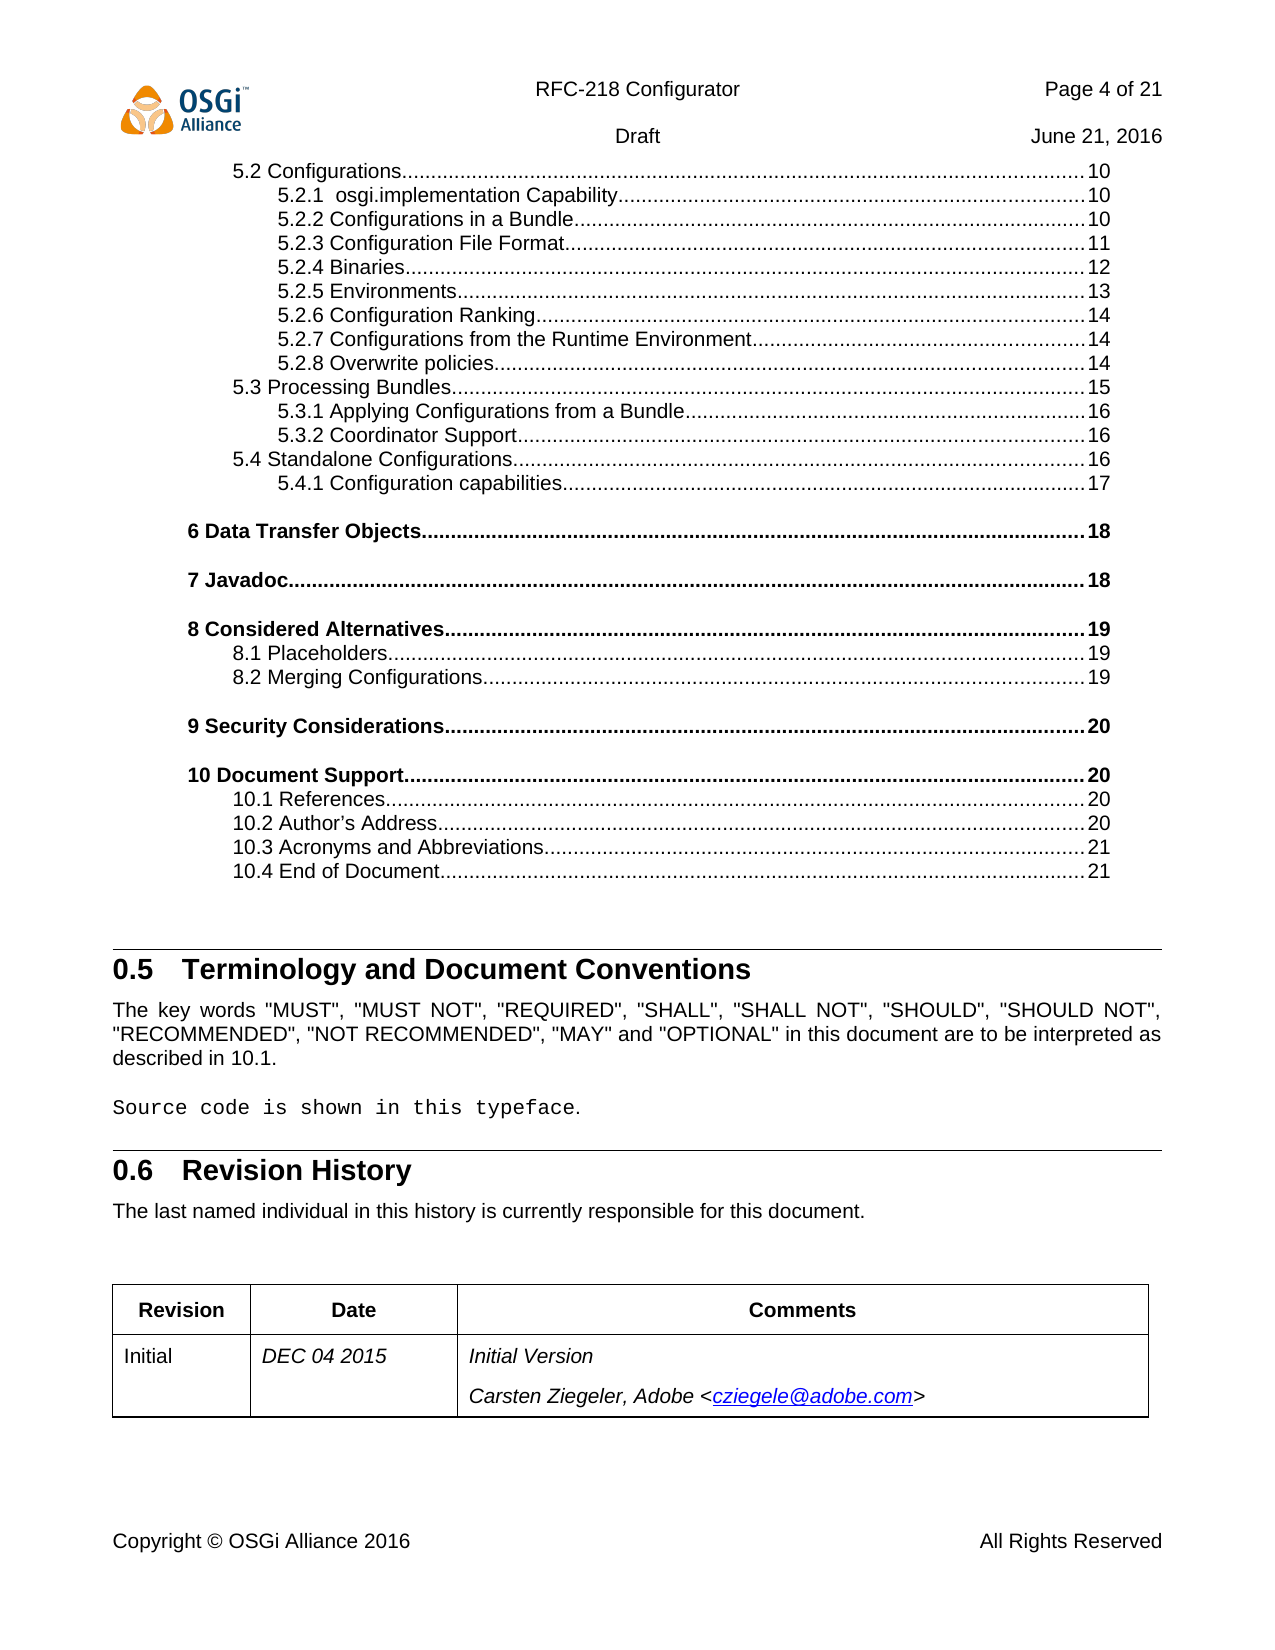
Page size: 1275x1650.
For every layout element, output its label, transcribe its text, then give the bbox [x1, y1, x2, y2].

text 5.2.4 Binaries 12 [277, 255, 1162, 279]
text 5.2 Configurations 10 [232, 159, 1162, 183]
text 8.1 Placeholders 19 [232, 641, 1162, 665]
text 5.2.5 Environments 13 [277, 279, 1162, 303]
text The last named individual in this history is currently responsible for this document. [112, 1199, 1162, 1223]
text 5.2.8 Overwrite policies 14 [277, 351, 1162, 374]
text Source code is shown in this typeface. [112, 1094, 1162, 1120]
text 8 Considered Alternatives 19 [187, 617, 1162, 641]
text 5.3.2 Coordinator Support 16 [277, 422, 1162, 446]
text 10.1 References 20 [232, 787, 1162, 811]
text 5.3.1 Applying Configurations from a Bundle 16 [277, 398, 1162, 422]
text 5.2.3 Configuration File Format 11 [277, 231, 1162, 255]
text 5.2.6 Configuration Ranking 14 [277, 303, 1162, 327]
text The key words "MUST", "MUST NOT", "REQUIRED", "SHALL", "SHALL NOT", "SHOULD", "SHOULD NOT", "RECOMMENDED", "NOT RECOMMENDED", "MAY" and "OPTIONAL" in this document are to be interpreted as described in 10.1. [112, 998, 1162, 1069]
subtitle Revision History [112, 1151, 1162, 1186]
text 10 Document Support 20 [187, 763, 1162, 787]
text 8.2 Merging Configurations 19 [232, 665, 1162, 689]
text 9 Security Considerations 20 [187, 714, 1162, 738]
table_cell Initial Version Carsten Ziegeler, Adobe <cziegele@adobe.com> [458, 1335, 1148, 1416]
table_header Date [251, 1285, 457, 1334]
subtitle Terminology and Document Conventions [112, 950, 1162, 985]
text 6 Data Transfer Objects 18 [187, 519, 1162, 543]
text 10.4 End of Document 21 [232, 859, 1162, 883]
picture [113, 78, 257, 142]
text 5.4 Standalone Configurations 16 [232, 446, 1162, 470]
text 7 Javadoc 18 [187, 568, 1162, 592]
text 5.3 Processing Bundles 15 [232, 374, 1162, 398]
table_cell Initial [113, 1335, 250, 1416]
table_header Comments [458, 1285, 1148, 1334]
text 5.2.7 Configurations from the Runtime Environment 14 [277, 327, 1162, 351]
text 5.2.1 osgi.implementation Capability 10 [277, 183, 1162, 207]
table_cell DEC 04 2015 [251, 1335, 457, 1416]
text 10.3 Acronyms and Abbreviations 21 [232, 835, 1162, 859]
table_header Revision [113, 1285, 250, 1334]
text 5.4.1 Configuration capabilities 17 [277, 470, 1162, 494]
text 10.2 Author’s Address 20 [232, 811, 1162, 835]
text 5.2.2 Configurations in a Bundle 10 [277, 207, 1162, 231]
